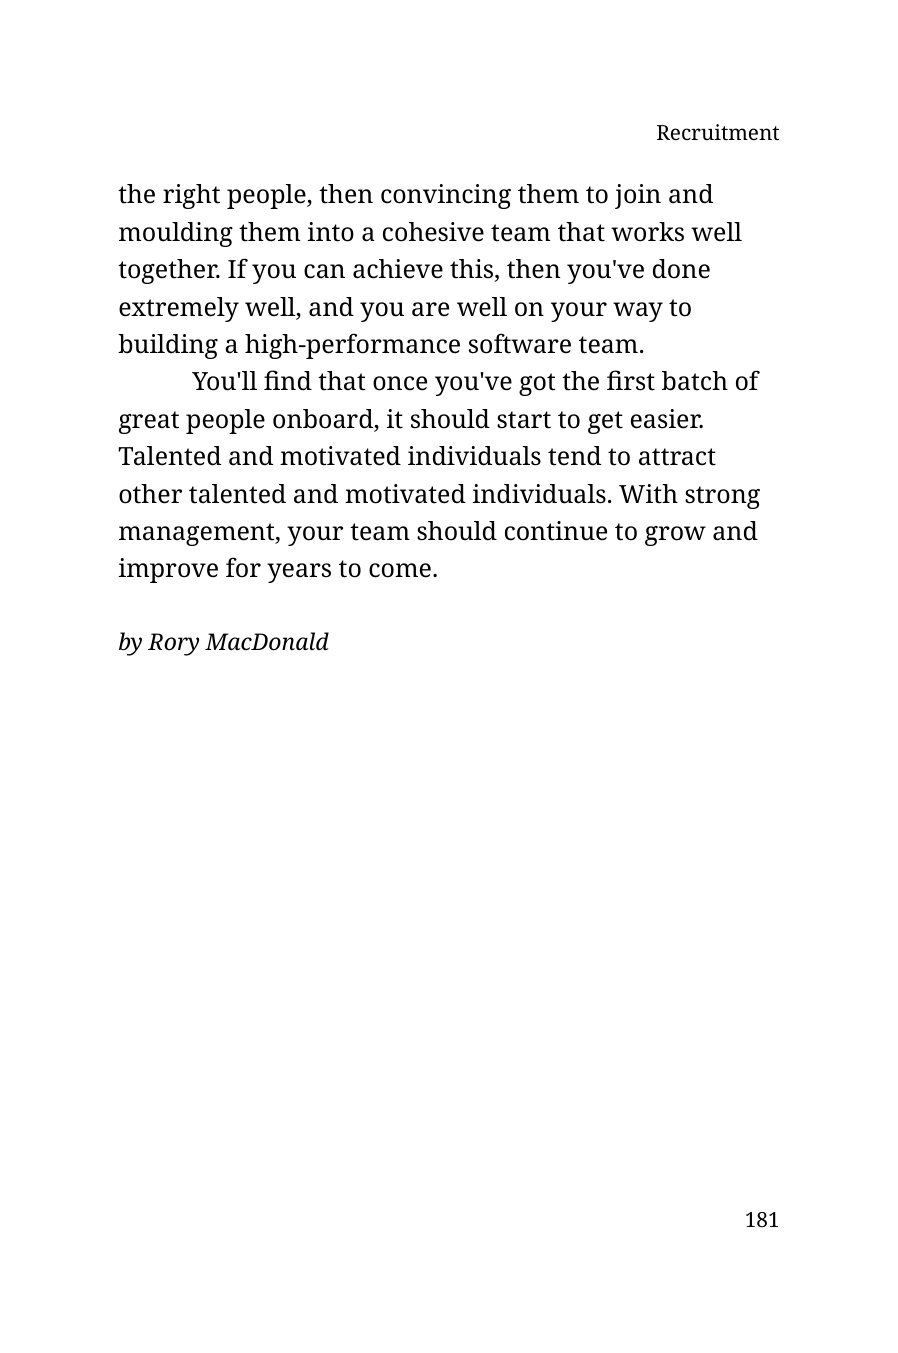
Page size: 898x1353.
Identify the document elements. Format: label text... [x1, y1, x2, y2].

text the right people, then convincing them to join and moulding them into a cohesive team that works well together. If you can achieve this, then you've done extremely well, and you are well on your way to building a high-performance software team. [118, 177, 779, 361]
text by Rory MacDonald [118, 626, 779, 657]
text You'll find that once you've got the first batch of great people onboard, it should start to get easier. Talented and motivated individuals tend to attract other talented and motivated individuals. With strong management, your team should continue to grow and improve for years to come. [118, 364, 779, 585]
